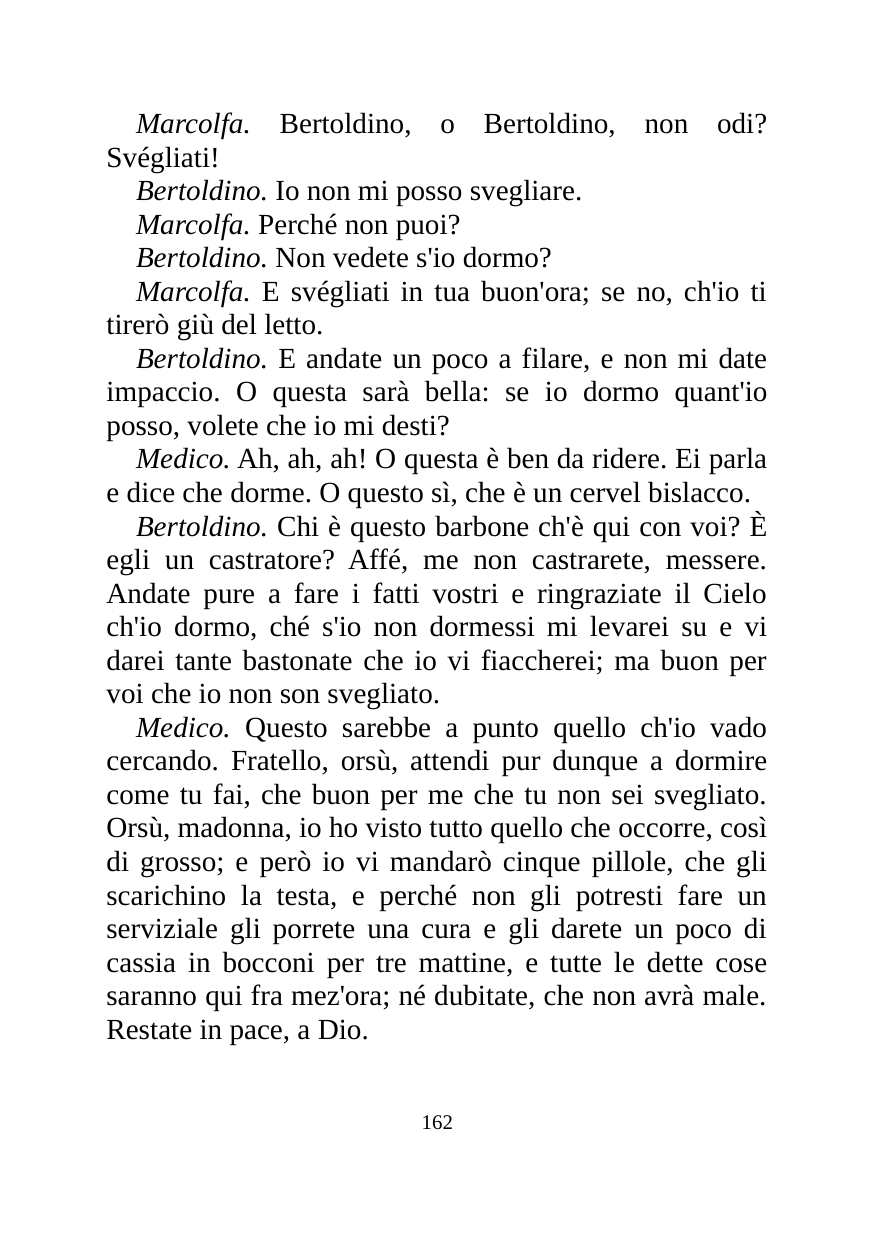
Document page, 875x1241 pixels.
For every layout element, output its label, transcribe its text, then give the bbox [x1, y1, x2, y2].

text Bertoldino. Io non mi posso svegliare. [106, 173, 768, 207]
text Medico. Ah, ah, ah! O questa è ben da ridere. Ei parla e dice che dorme. O questo sì, che è un cervel bislacco. [106, 442, 768, 509]
text Marcolfa. E svégliati in tua buon'ora; se no, ch'io ti tirerò giù del letto. [106, 274, 768, 341]
text Bertoldino. Chi è questo barbone ch'è qui con voi? È egli un castratore? Affé, me non castrarete, messere. Andate pure a fare i fatti vostri e ringraziate il Cielo ch'io dormo, ché s'io non dormessi mi levarei su e vi darei tante bastonate che io vi fiaccherei; ma buon per voi che io non son svegliato. [106, 509, 768, 710]
text Marcolfa. Perché non puoi? [106, 207, 768, 240]
text Bertoldino. Non vedete s'io dormo? [106, 240, 768, 274]
text Marcolfa. Bertoldino, o Bertoldino, non odi? Svégliati! [106, 106, 768, 173]
text Bertoldino. E andate un poco a filare, e non mi date impaccio. O questa sarà bella: se io dormo quant'io posso, volete che io mi desti? [106, 341, 768, 442]
text Medico. Questo sarebbe a punto quello ch'io vado cercando. Fratello, orsù, attendi pur dunque a dormire come tu fai, che buon per me che tu non sei svegliato. Orsù, madonna, io ho visto tutto quello che occorre, così di grosso; e però io vi mandarò cinque pillole, che gli scarichino la testa, e perché non gli potresti fare un serviziale gli porrete una cura e gli darete un poco di cassia in bocconi per tre mattine, e tutte le dette cose saranno qui fra mez'ora; né dubitate, che non avrà male. Restate in pace, a Dio. [106, 710, 768, 1045]
